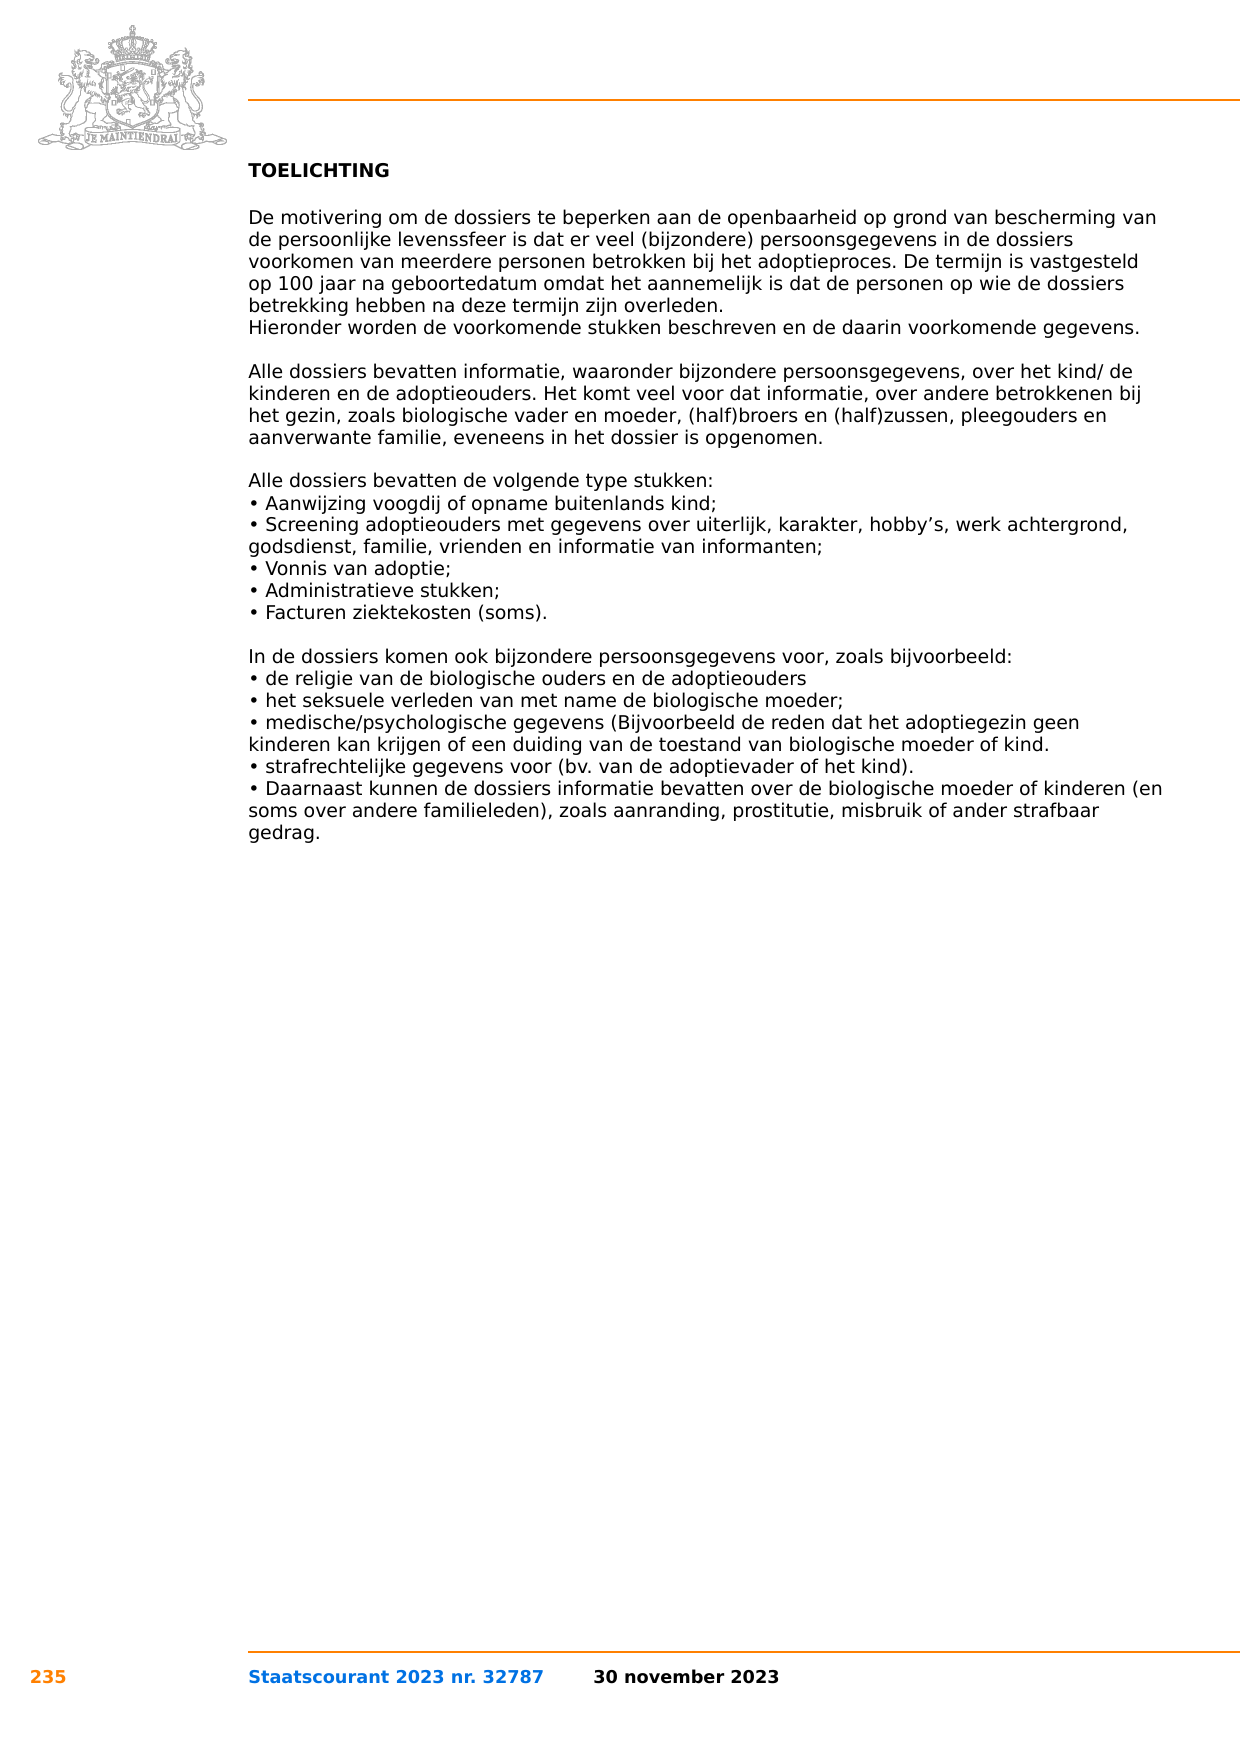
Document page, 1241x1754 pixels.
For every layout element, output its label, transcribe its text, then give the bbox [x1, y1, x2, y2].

text • Vonnis van adoptie; [248, 558, 1163, 580]
text • het seksuele verleden van met name de biologische moeder; [248, 690, 1163, 712]
text Hieronder worden de voorkomende stukken beschreven en de daarin voorkomende gegevens. [248, 317, 1163, 339]
text • Screening adoptieouders met gegevens over uiterlijk, karakter, hobby’s, werk achtergrond, godsdienst, familie, vrienden en informatie van informanten; [248, 514, 1163, 558]
text Alle dossiers bevatten de volgende type stukken: [248, 470, 1163, 492]
text • strafrechtelijke gegevens voor (bv. van de adoptievader of het kind). [248, 756, 1163, 778]
text • medische/psychologische gegevens (Bijvoorbeeld de reden dat het adoptiegezin geen kinderen kan krijgen of een duiding van de toestand van biologische moeder of kind. [248, 712, 1163, 756]
text • Aanwijzing voogdij of opname buitenlands kind; [248, 492, 1163, 514]
text Alle dossiers bevatten informatie, waaronder bijzondere persoonsgegevens, over het kind/ de kinderen en de adoptieouders. Het komt veel voor dat informatie, over andere betrokkenen bij het gezin, zoals biologische vader en moeder, (half)broers en (half)zussen, pleegouders en aanverwante familie, eveneens in het dossier is opgenomen. [248, 361, 1163, 448]
text • Daarnaast kunnen de dossiers informatie bevatten over de biologische moeder of kinderen (en soms over andere familieleden), zoals aanranding, prostitutie, misbruik of ander strafbaar gedrag. [248, 778, 1163, 844]
picture [38, 25, 227, 150]
text In de dossiers komen ook bijzondere persoonsgegevens voor, zoals bijvoorbeeld: [248, 646, 1163, 668]
text • de religie van de biologische ouders en de adoptieouders [248, 668, 1163, 690]
subtitle TOELICHTING [248, 160, 1163, 182]
text • Administratieve stukken; [248, 580, 1163, 602]
text • Facturen ziektekosten (soms). [248, 602, 1163, 624]
text De motivering om de dossiers te beperken aan de openbaarheid op grond van bescherming van de persoonlijke levenssfeer is dat er veel (bijzondere) persoonsgegevens in de dossiers voorkomen van meerdere personen betrokken bij het adoptieproces. De termijn is vastgesteld op 100 jaar na geboortedatum omdat het aannemelijk is dat de personen op wie de dossiers betrekking hebben na deze termijn zijn overleden. [248, 207, 1163, 317]
